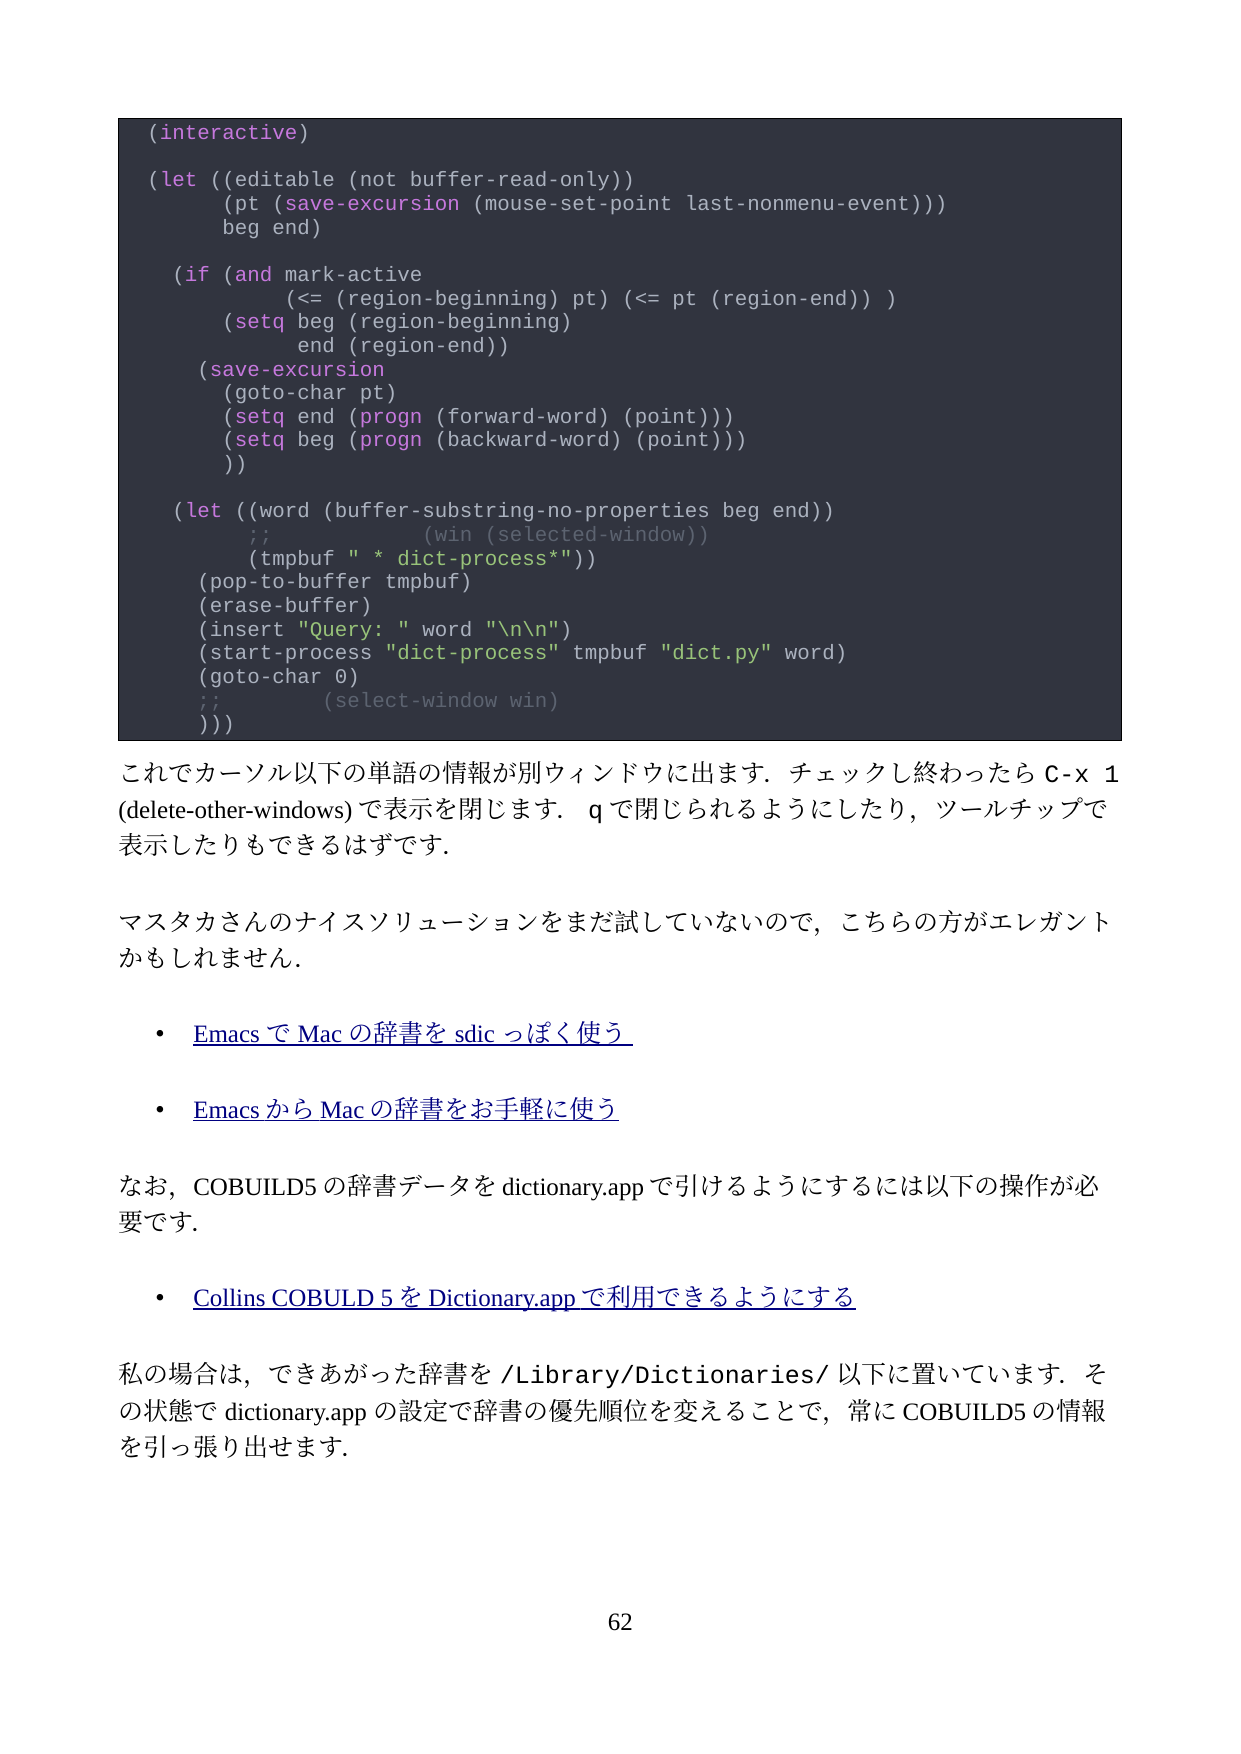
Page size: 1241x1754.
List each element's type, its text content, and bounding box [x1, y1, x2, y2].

text (setq beg (region-beginning) [119, 307, 1121, 331]
list EmacsからMacの辞書をお手軽に使う [156, 1091, 1122, 1154]
list Collins COBULD 5をDictionary.appで利用できるようにする [156, 1280, 1122, 1343]
text なお，COBUILD5の辞書データをdictionary.appで引けるようにするには以下の操作が必要です． [118, 1167, 1122, 1267]
text (tmpbuf " * dict-process*")) [119, 544, 1121, 567]
text (insert "Query: " word "\n\n") [119, 615, 1121, 638]
text ;; (win (selected-window)) [119, 520, 1121, 544]
text (<= (region-beginning) pt) (<= pt (region-end)) ) [119, 284, 1121, 307]
text (goto-char 0) [119, 662, 1121, 686]
text (setq end (progn (forward-word) (point))) [119, 402, 1121, 426]
text end (region-end)) [119, 331, 1121, 354]
text (goto-char pt) [119, 378, 1121, 402]
text 私の場合は，できあがった辞書を /Library/Dictionaries/ 以下に置いています．その状態で dictionary.app の設定で辞書の優先順位を変えることで，常にCOBUILD5の情報を引っ張り出せます． [118, 1355, 1122, 1492]
text beg end) [119, 213, 1121, 236]
text これでカーソル以下の単語の情報が別ウィンドウに出ます．チェックし終わったら C-x 1 (delete-other-windows) で表示を閉じます． q で閉じられるようにしたり，ツールチップで表示したりもできるはずです． [118, 753, 1122, 890]
text (if (and mark-active [119, 260, 1121, 284]
text (erase-buffer) [119, 591, 1121, 615]
text (setq beg (progn (backward-word) (point))) [119, 426, 1121, 449]
text (interactive) [119, 119, 1121, 142]
text (let ((word (buffer-substring-no-properties beg end)) [119, 496, 1121, 520]
text (start-process "dict-process" tmpbuf "dict.py" word) [119, 638, 1121, 662]
text (let ((editable (not buffer-read-only)) [119, 165, 1121, 189]
text (save-excursion [119, 354, 1121, 378]
text )) [119, 449, 1121, 473]
list Emacs で Mac の辞書を sdic っぽく使う [156, 1016, 1122, 1079]
text (pt (save-excursion (mouse-set-point last-nonmenu-event))) [119, 189, 1121, 213]
text ;; (select-window win) [119, 686, 1121, 709]
text (pop-to-buffer tmpbuf) [119, 567, 1121, 591]
text マスタカさんのナイスソリューションをまだ試していないので，こちらの方がエレガントかもしれません． [118, 903, 1122, 1003]
text ))) [119, 709, 1121, 740]
